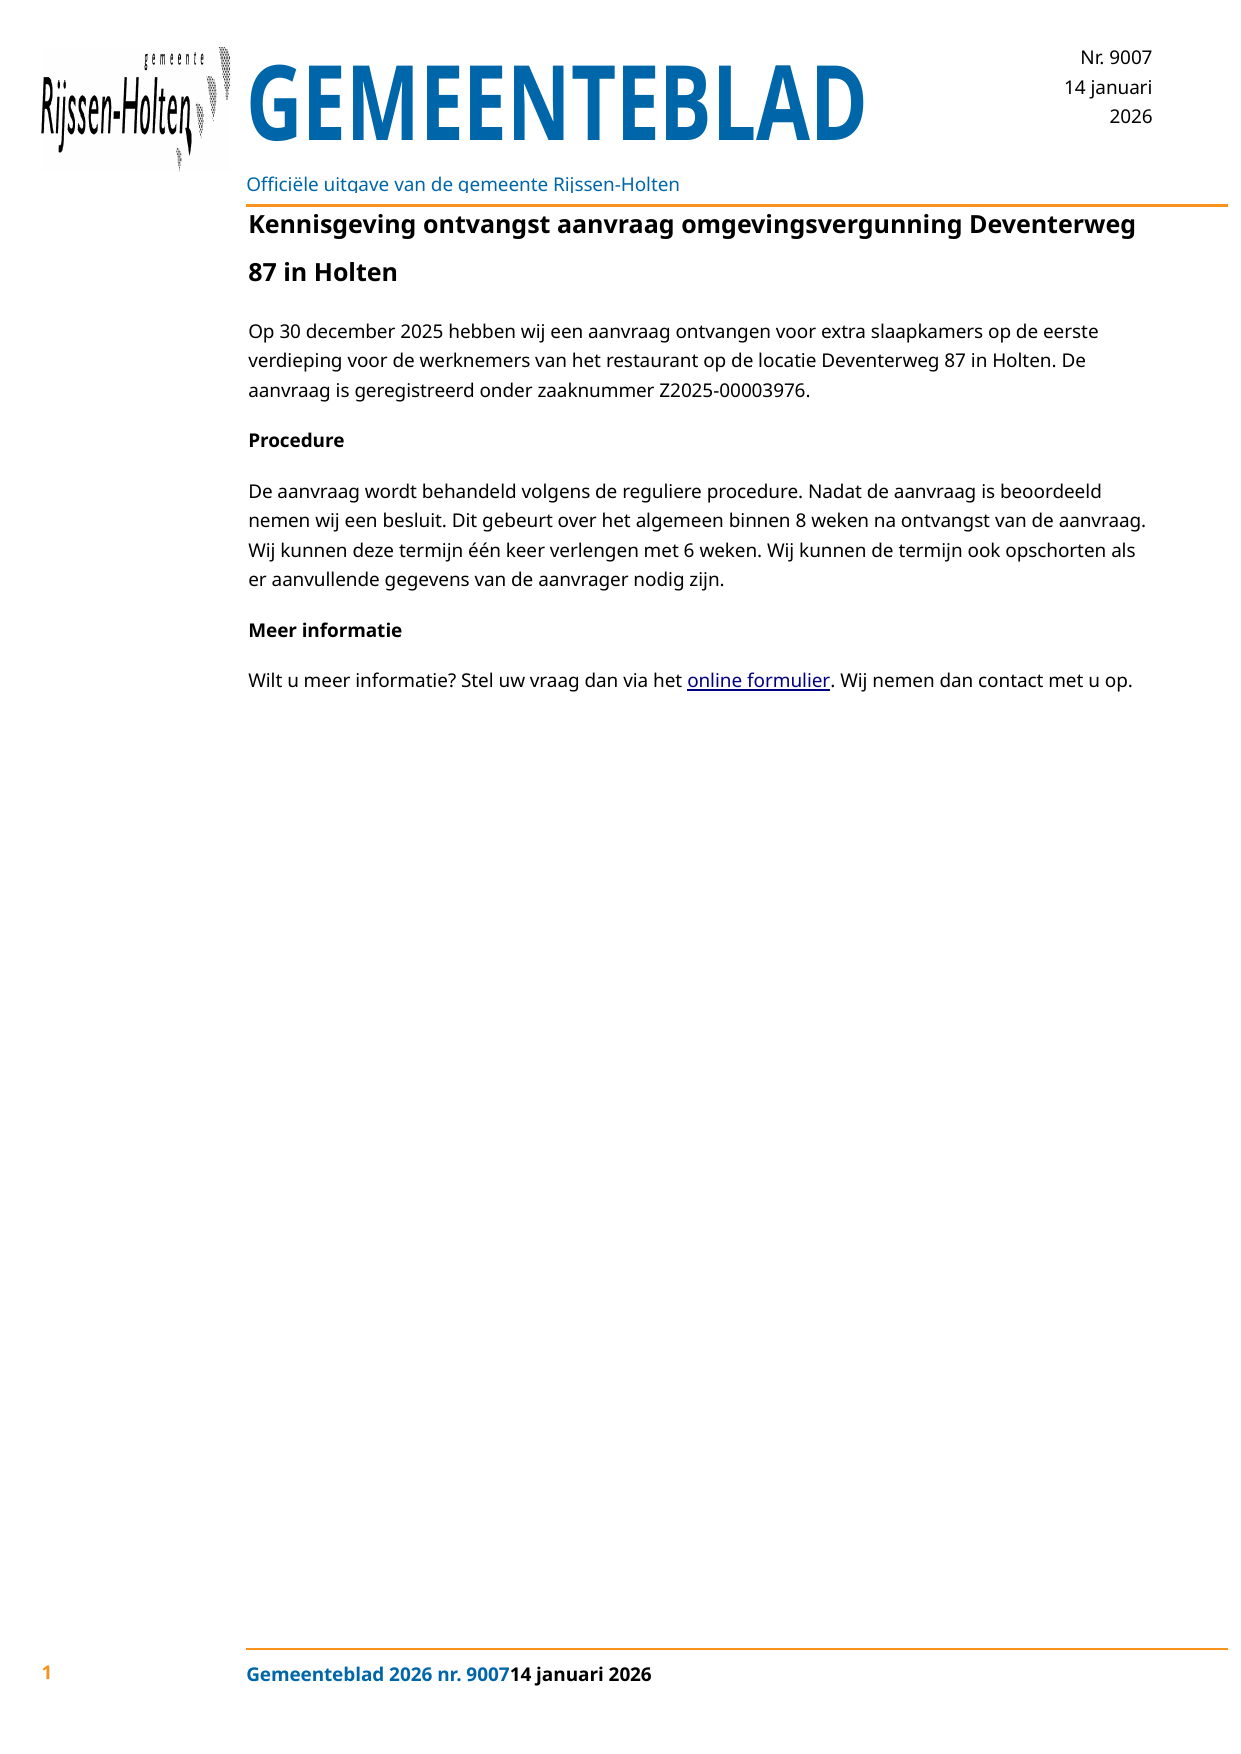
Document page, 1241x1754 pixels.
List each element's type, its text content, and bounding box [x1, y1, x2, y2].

text Procedure [248, 427, 1152, 453]
text De aanvraag wordt behandeld volgens de reguliere procedure. Nadat de aanvraag is beoordeeld nemen wij een besluit. Dit gebeurt over het algemeen binnen 8 weken na ontvangst van de aanvraag. Wij kunnen deze termijn één keer verlengen met 6 weken. Wij kunnen de termijn ook opschorten als er aanvullende gegevens van de aanvrager nodig zijn. [248, 478, 1152, 592]
text Op 30 december 2025 hebben wij een aanvraag ontvangen voor extra slaapkamers op de eerste verdieping voor de werknemers van het restaurant op de locatie Deventerweg 87 in Holten. De aanvraag is geregistreerd onder zaaknummer Z2025-00003976. [248, 318, 1152, 403]
picture [41, 47, 231, 172]
text Kennisgeving ontvangst aanvraag omgevingsvergunning Deventerweg 87 in Holten [248, 207, 1152, 288]
text Meer informatie [248, 617, 1152, 643]
text Wilt u meer informatie? Stel uw vraag dan via het online formulier. Wij nemen dan contact met u op. [248, 667, 1152, 693]
